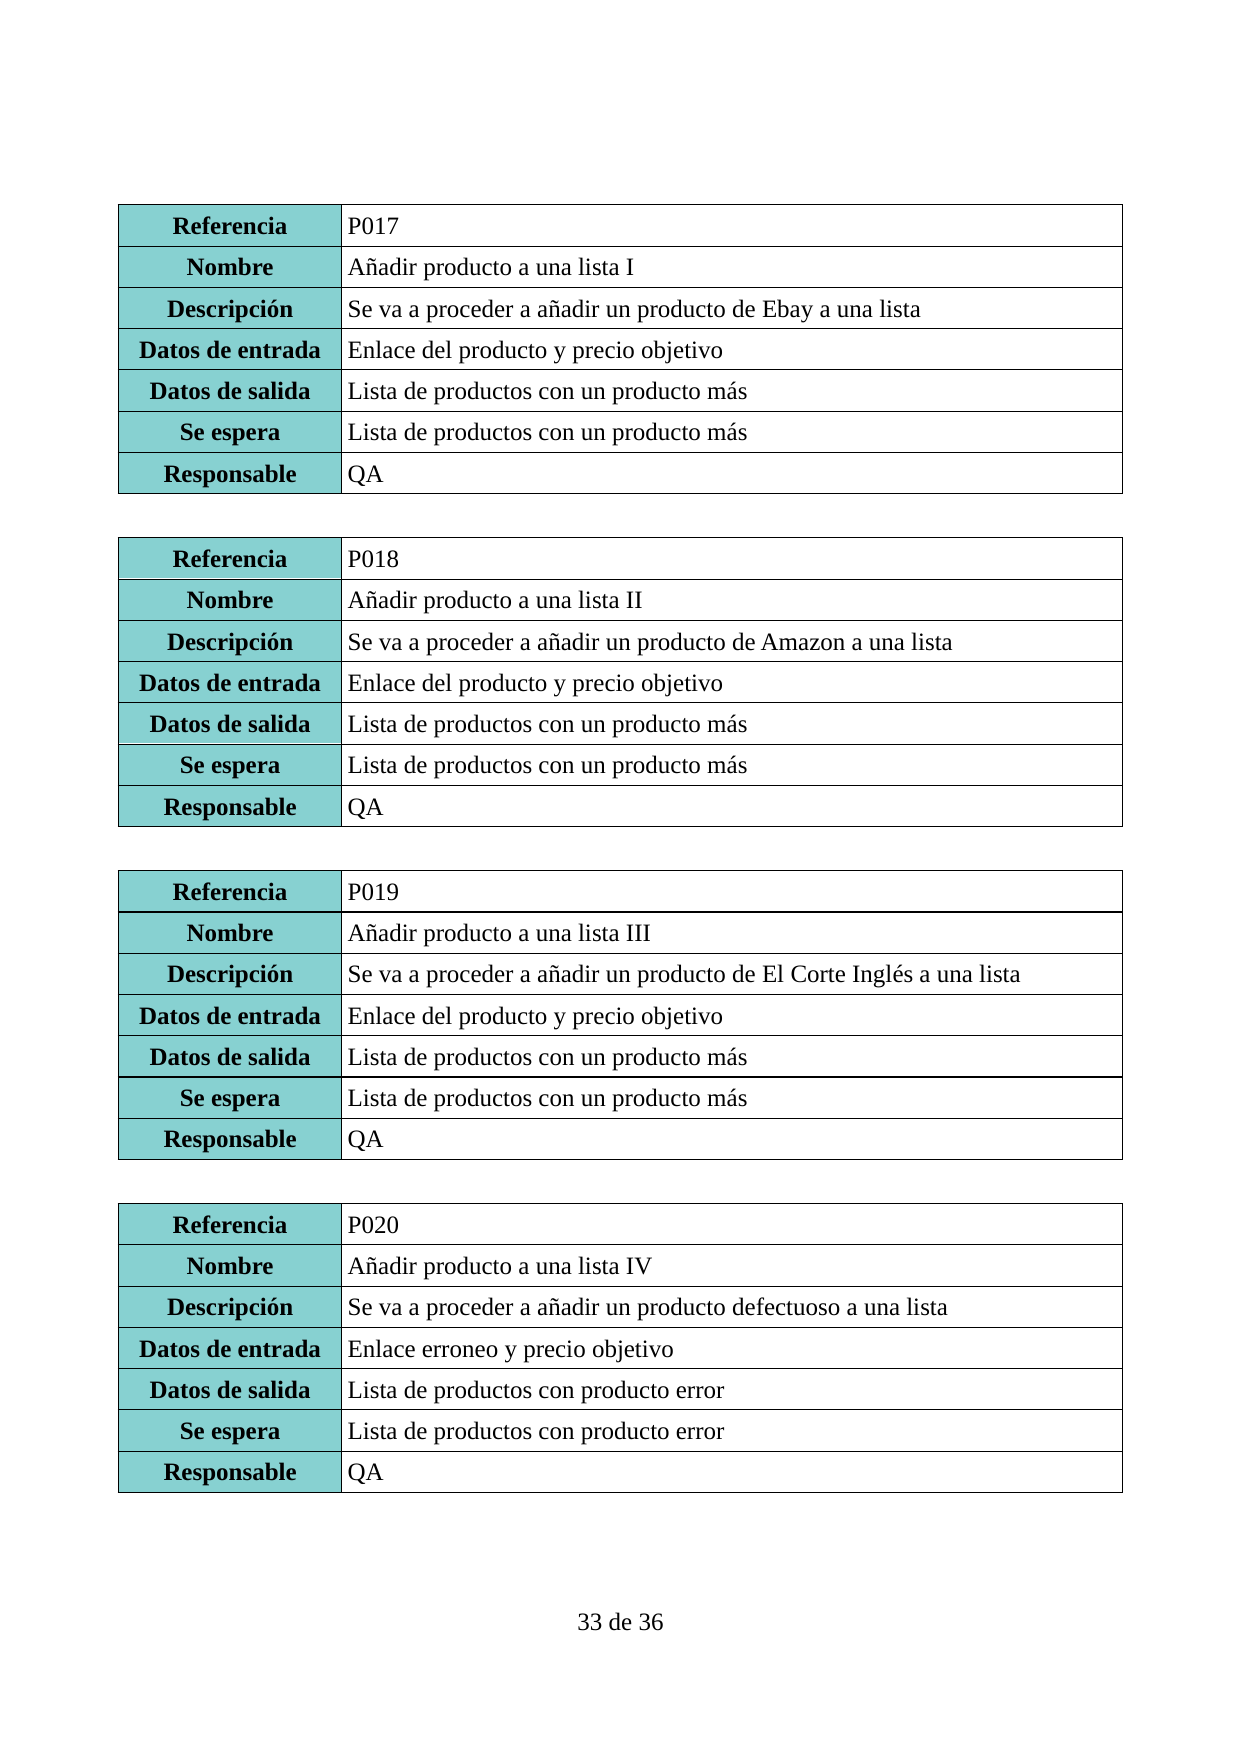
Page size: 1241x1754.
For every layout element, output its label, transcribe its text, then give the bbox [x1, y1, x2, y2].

table_cell Lista de productos con producto error [342, 1410, 1122, 1451]
table_cell Lista de productos con un producto más [342, 1036, 1122, 1076]
table_cell Se va a proceder a añadir un producto defectuoso a una lista [342, 1287, 1122, 1327]
table_cell Lista de productos con un producto más [342, 745, 1122, 785]
table_cell Enlace del producto y precio objetivo [342, 329, 1122, 369]
table_header P018 [342, 538, 1122, 578]
table_cell Datos de entrada [119, 662, 341, 702]
table_cell Lista de productos con un producto más [342, 412, 1122, 452]
table_header P019 [342, 871, 1122, 911]
table_header Referencia [119, 871, 341, 911]
table_header P020 [342, 1204, 1122, 1244]
table_cell Descripción [119, 1287, 341, 1327]
table_cell Añadir producto a una lista III [342, 913, 1122, 953]
table_cell QA [342, 1452, 1122, 1492]
table_cell Responsable [119, 1119, 341, 1159]
table_cell Nombre [119, 1245, 341, 1286]
table_cell Descripción [119, 288, 341, 328]
table_cell Responsable [119, 1452, 341, 1492]
table_header P017 [342, 205, 1122, 246]
table_cell Lista de productos con producto error [342, 1369, 1122, 1409]
table_cell QA [342, 1119, 1122, 1159]
table_cell Nombre [119, 580, 341, 620]
table_cell Lista de productos con un producto más [342, 370, 1122, 411]
table_cell Añadir producto a una lista II [342, 580, 1122, 620]
table_cell Descripción [119, 954, 341, 994]
table_cell Responsable [119, 453, 341, 493]
table_cell Datos de salida [119, 370, 341, 411]
table_cell Añadir producto a una lista I [342, 247, 1122, 287]
table_cell Descripción [119, 621, 341, 661]
table_header Referencia [119, 205, 341, 246]
table_header Referencia [119, 1204, 341, 1244]
table_cell Datos de entrada [119, 329, 341, 369]
table_cell Datos de entrada [119, 1328, 341, 1368]
table_cell Añadir producto a una lista IV [342, 1245, 1122, 1286]
table_cell QA [342, 453, 1122, 493]
table_cell Se espera [119, 1078, 341, 1118]
table_cell Datos de salida [119, 1369, 341, 1409]
table_cell Se espera [119, 412, 341, 452]
table_cell Nombre [119, 913, 341, 953]
table_cell Datos de entrada [119, 995, 341, 1035]
table_cell Datos de salida [119, 703, 341, 743]
table_cell Datos de salida [119, 1036, 341, 1076]
table_cell QA [342, 786, 1122, 826]
table_cell Nombre [119, 247, 341, 287]
table_cell Enlace del producto y precio objetivo [342, 662, 1122, 702]
table_cell Enlace del producto y precio objetivo [342, 995, 1122, 1035]
table_cell Se va a proceder a añadir un producto de Amazon a una lista [342, 621, 1122, 661]
table_cell Se va a proceder a añadir un producto de El Corte Inglés a una lista [342, 954, 1122, 994]
table_cell Lista de productos con un producto más [342, 703, 1122, 743]
table_cell Lista de productos con un producto más [342, 1078, 1122, 1118]
table_header Referencia [119, 538, 341, 578]
table_cell Se va a proceder a añadir un producto de Ebay a una lista [342, 288, 1122, 328]
table_cell Enlace erroneo y precio objetivo [342, 1328, 1122, 1368]
table_cell Se espera [119, 745, 341, 785]
table_cell Responsable [119, 786, 341, 826]
table_cell Se espera [119, 1410, 341, 1451]
